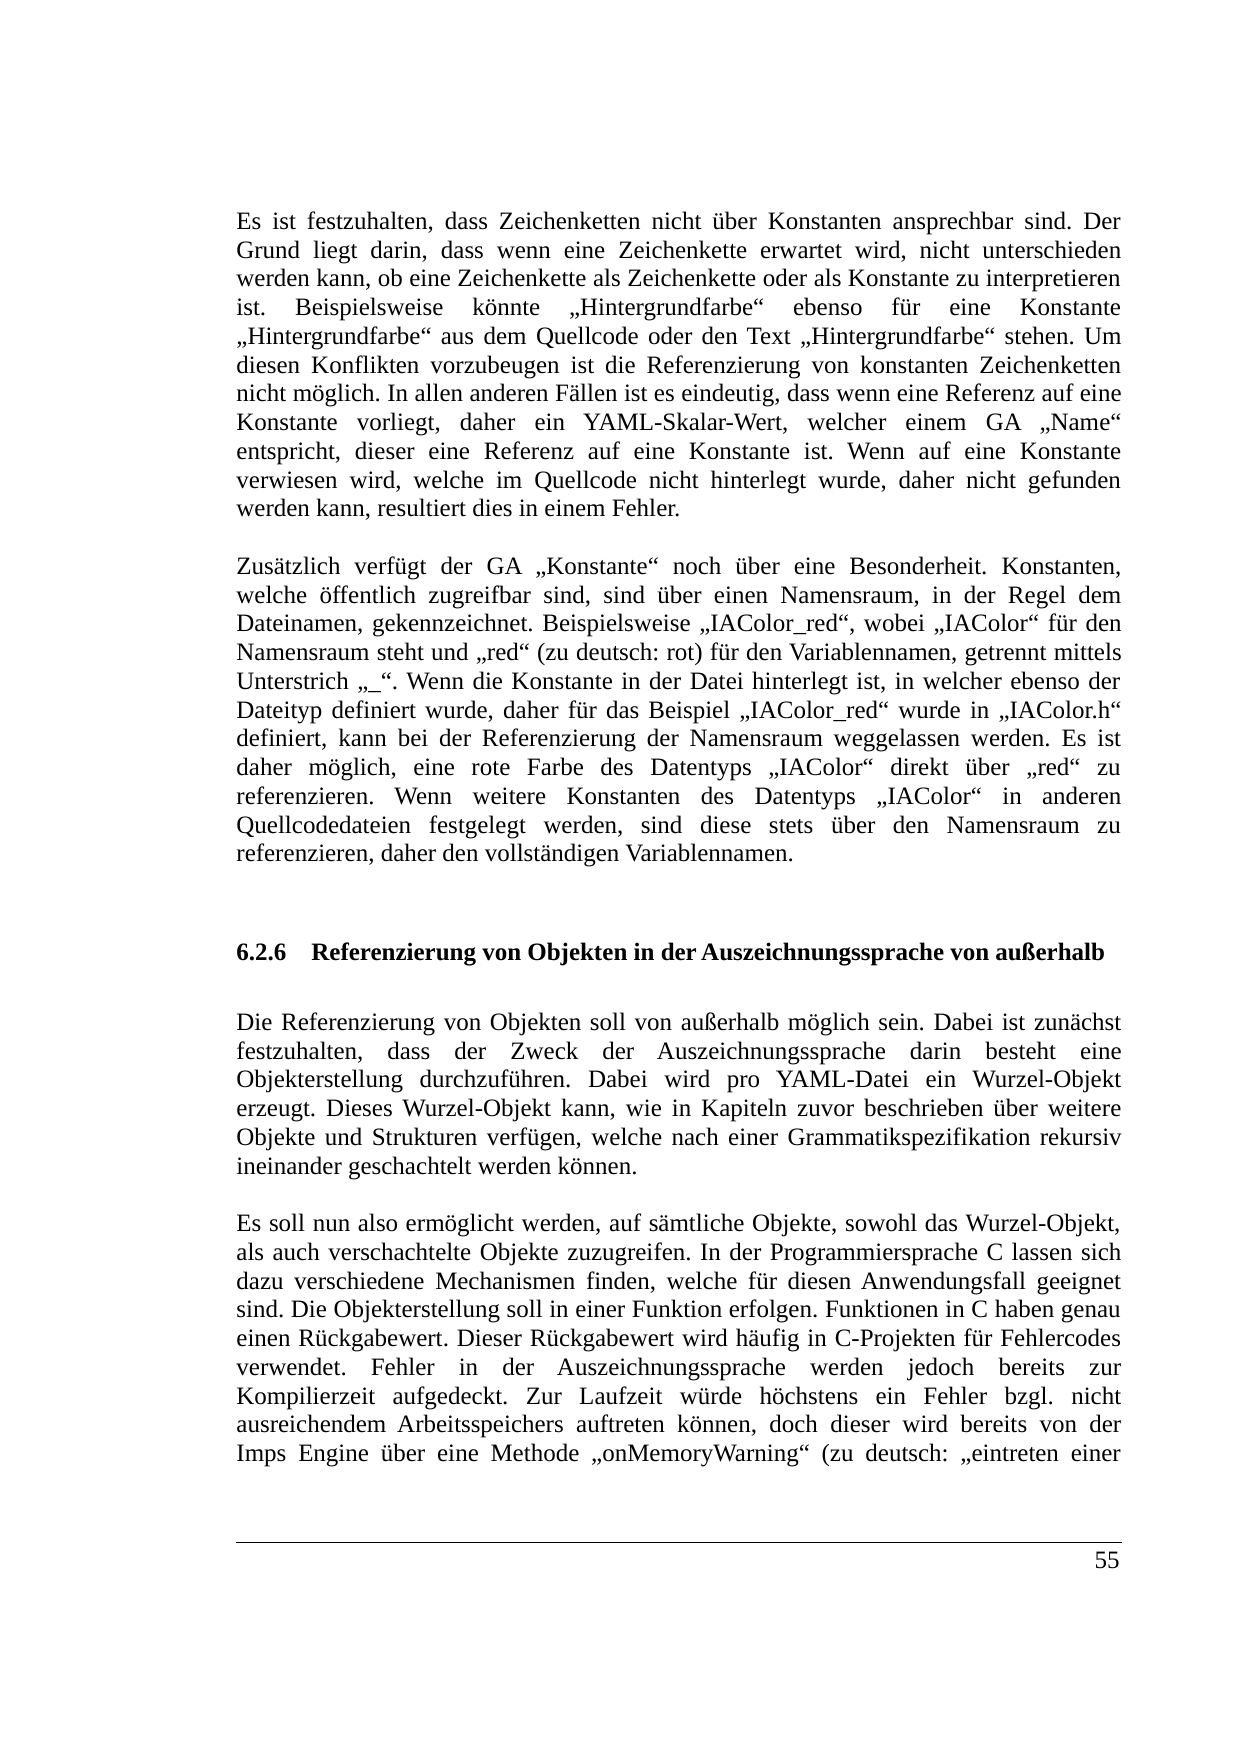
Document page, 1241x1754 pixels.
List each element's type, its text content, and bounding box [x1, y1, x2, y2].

text Es soll nun also ermöglicht werden, auf sämtliche Objekte, sowohl das Wurzel-Objekt, als auch verschachtelte Objekte zuzugreifen. In der Programmiersprache C lassen sich dazu verschiedene Mechanismen finden, welche für diesen Anwendungsfall geeignet sind. Die Objekterstellung soll in einer Funktion erfolgen. Funktionen in C haben genau einen Rückgabewert. Dieser Rückgabewert wird häufig in C-Projekten für Fehlercodes verwendet. Fehler in der Auszeichnungssprache werden jedoch bereits zur Kompilierzeit aufgedeckt. Zur Laufzeit würde höchstens ein Fehler bzgl. nicht ausreichendem Arbeitsspeichers auftreten können, doch dieser wird bereits von der Imps Engine über eine Methode „onMemoryWarning“ (zu deutsch: „eintreten einer [236, 1208, 1122, 1467]
text Zusätzlich verfügt der GA „Konstante“ noch über eine Besonderheit. Konstanten, welche öffentlich zugreifbar sind, sind über einen Namensraum, in der Regel dem Dateinamen, gekennzeichnet. Beispielsweise „IAColor_red“, wobei „IAColor“ für den Namensraum steht und „red“ (zu deutsch: rot) für den Variablennamen, getrennt mittels Unterstrich „_“. Wenn die Konstante in der Datei hinterlegt ist, in welcher ebenso der Dateityp definiert wurde, daher für das Beispiel „IAColor_red“ wurde in „IAColor.h“ definiert, kann bei der Referenzierung der Namensraum weggelassen werden. Es ist daher möglich, eine rote Farbe des Datentyps „IAColor“ direkt über „red“ zu referenzieren. Wenn weitere Konstanten des Datentyps „IAColor“ in anderen Quellcodedateien festgelegt werden, sind diese stets über den Namensraum zu referenzieren, daher den vollständigen Variablennamen. [236, 551, 1122, 867]
subtitle Referenzierung von Objekten in der Auszeichnungssprache von außerhalb [236, 937, 1122, 966]
text Es ist festzuhalten, dass Zeichenketten nicht über Konstanten ansprechbar sind. Der Grund liegt darin, dass wenn eine Zeichenkette erwartet wird, nicht unterschieden werden kann, ob eine Zeichenkette als Zeichenkette oder als Konstante zu interpretieren ist. Beispielsweise könnte „Hintergrundfarbe“ ebenso für eine Konstante „Hintergrundfarbe“ aus dem Quellcode oder den Text „Hintergrundfarbe“ stehen. Um diesen Konflikten vorzubeugen ist die Referenzierung von konstanten Zeichenketten nicht möglich. In allen anderen Fällen ist es eindeutig, dass wenn eine Referenz auf eine Konstante vorliegt, daher ein YAML-Skalar-Wert, welcher einem GA „Name“ entspricht, dieser eine Referenz auf eine Konstante ist. Wenn auf eine Konstante verwiesen wird, welche im Quellcode nicht hinterlegt wurde, daher nicht gefunden werden kann, resultiert dies in einem Fehler. [236, 206, 1122, 522]
text Die Referenzierung von Objekten soll von außerhalb möglich sein. Dabei ist zunächst festzuhalten, dass der Zweck der Auszeichnungssprache darin besteht eine Objekterstellung durchzuführen. Dabei wird pro YAML-Datei ein Wurzel-Objekt erzeugt. Dieses Wurzel-Objekt kann, wie in Kapiteln zuvor beschrieben über weitere Objekte und Strukturen verfügen, welche nach einer Grammatikspezifikation rekursiv ineinander geschachtelt werden können. [236, 1007, 1122, 1179]
